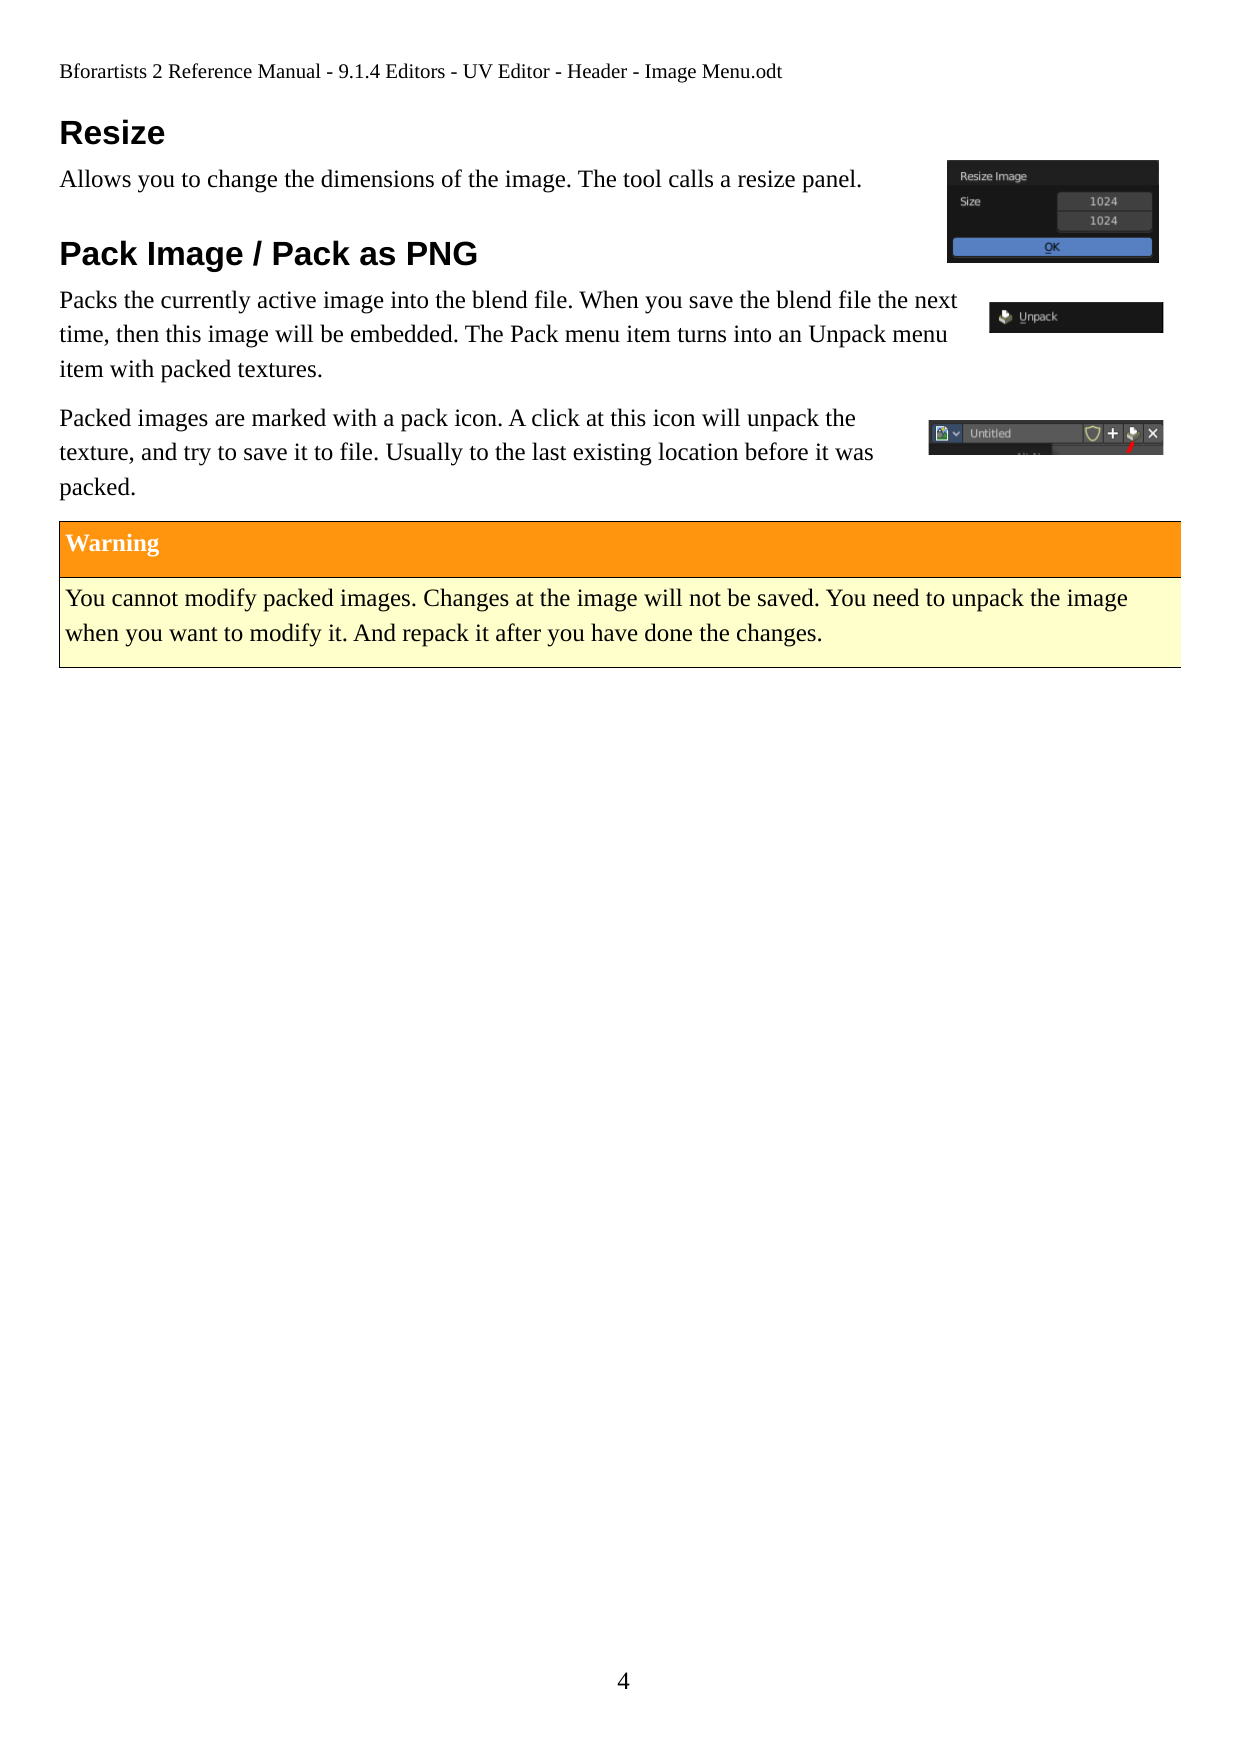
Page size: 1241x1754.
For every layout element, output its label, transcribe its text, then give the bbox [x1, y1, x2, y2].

picture [947, 160, 1159, 263]
text Packed images are marked with a pack icon. A click at this icon will unpack the texture, and try to save it to file. Usually to the last existing location before it was packed. [59, 403, 1181, 501]
subtitle Pack Image / Pack as PNG [59, 234, 1181, 272]
text Packs the currently active image into the blend file. When you save the blend file the next time, then this image will be embedded. The Pack menu item turns into an Unpack menu item with packed textures. [59, 285, 1181, 382]
table_cell You cannot modify packed images. Changes at the image will not be saved. You need to unpack the image when you want to modify it. And repack it after you have done the changes. [60, 578, 1181, 667]
table_header Warning [60, 522, 1181, 577]
picture [928, 420, 1164, 455]
picture [989, 302, 1164, 333]
subtitle Resize [59, 113, 1181, 151]
text Allows you to change the dimensions of the image. The tool calls a resize panel. [59, 164, 947, 192]
